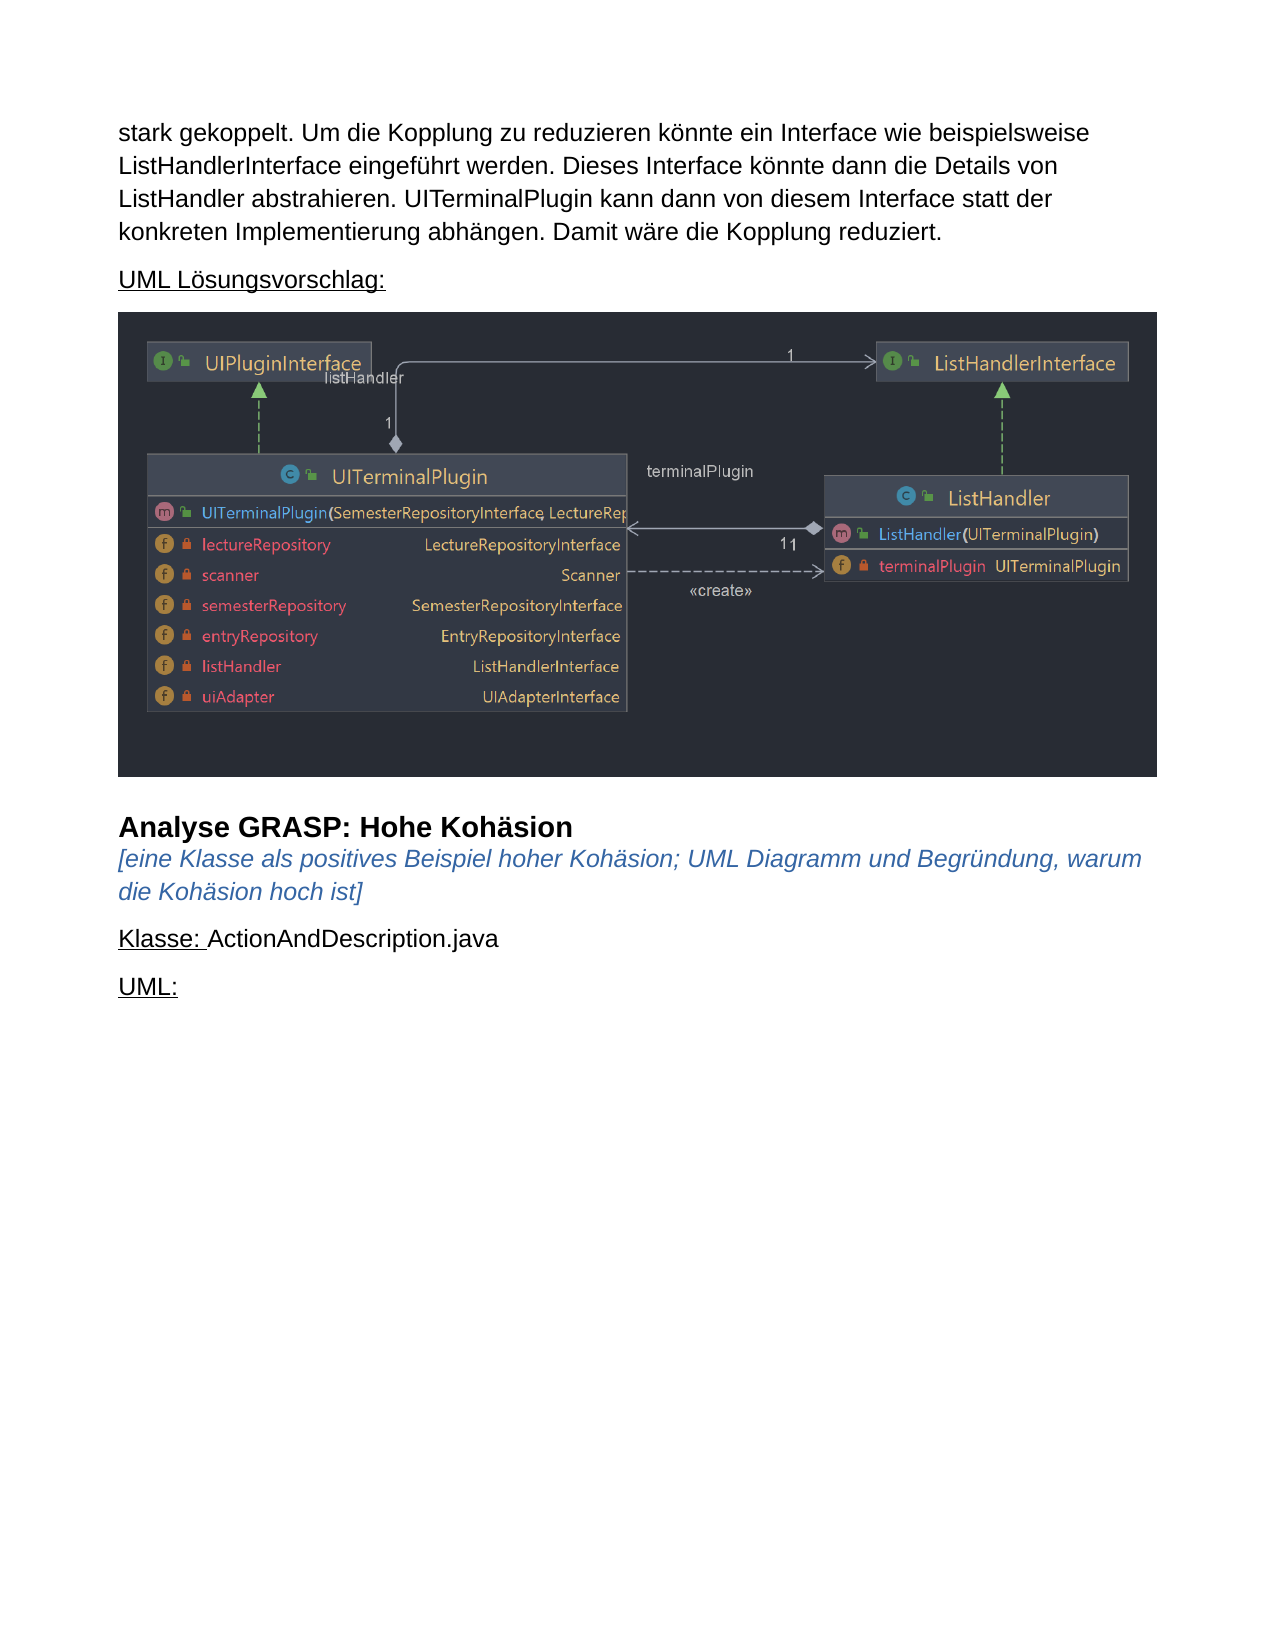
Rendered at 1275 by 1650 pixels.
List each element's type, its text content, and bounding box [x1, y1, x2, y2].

text UML Lösungsvorschlag: [118, 265, 1157, 293]
text Klasse: ActionAndDescription.java [118, 924, 1157, 953]
text stark gekoppelt. Um die Kopplung zu reduzieren könnte ein Interface wie beispielsweise ListHandlerInterface eingeführt werden. Dieses Interface könnte dann die Details von ListHandler abstrahieren. UITerminalPlugin kann dann von diesem Interface statt der konkreten Implementierung abhängen. Damit wäre die Kopplung reduziert. [118, 118, 1157, 246]
text UML: [118, 972, 1157, 1001]
text [eine Klasse als positives Beispiel hoher Kohäsion; UML Diagramm und Begründung, warum die Kohäsion hoch ist] [118, 843, 1157, 905]
subtitle Analyse GRASP: Hohe Kohäsion [118, 810, 1157, 843]
